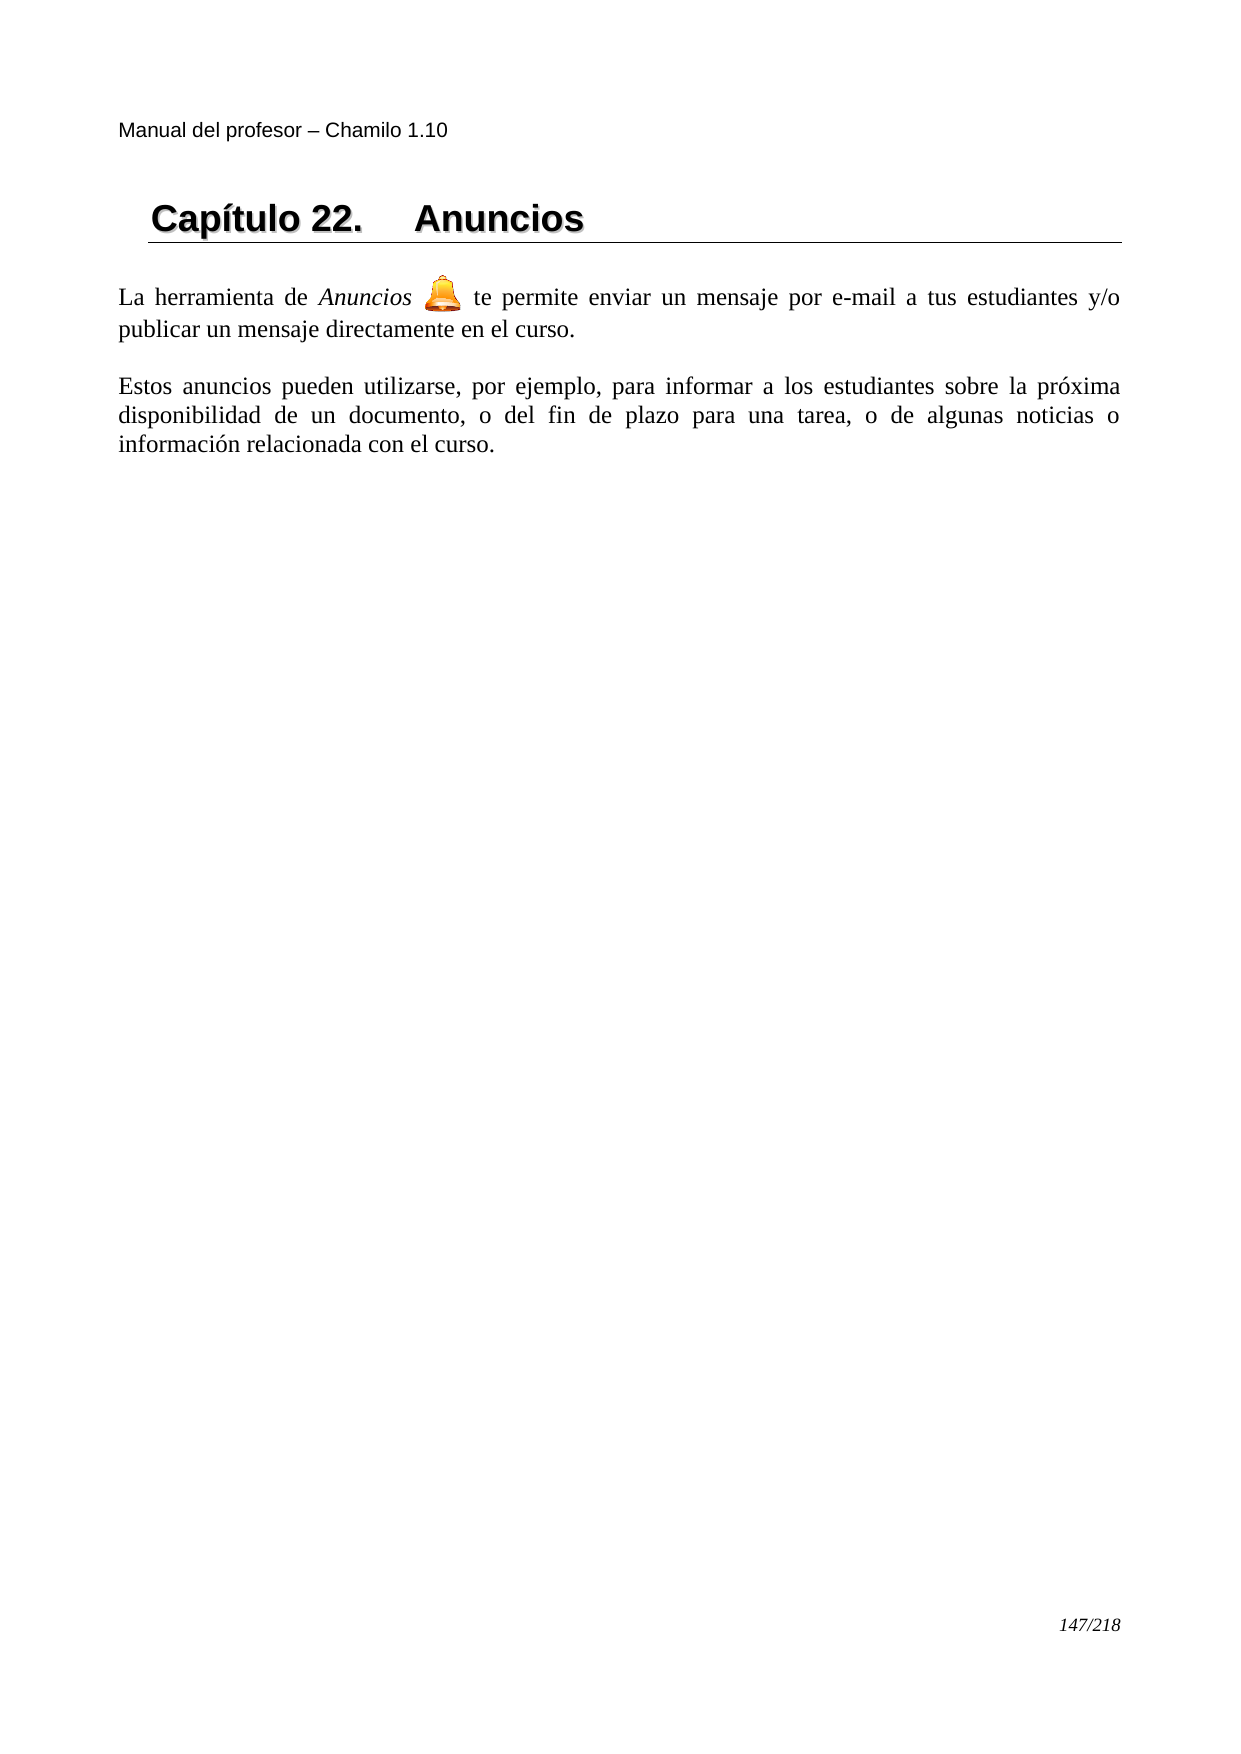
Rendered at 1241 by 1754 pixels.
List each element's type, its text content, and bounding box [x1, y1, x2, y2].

subtitle Anuncios [148, 193, 1122, 242]
text Estos anuncios pueden utilizarse, por ejemplo, para informar a los estudiantes sobre la próxima disponibilidad de un documento, o del fin de plazo para una tarea, o de algunas noticias o información relacionada con el curso. [118, 371, 1122, 458]
text La herramienta de Anuncios te permite enviar un mensaje por e-mail a tus estudiantes y/o publicar un mensaje directamente en el curso. [118, 272, 1122, 343]
